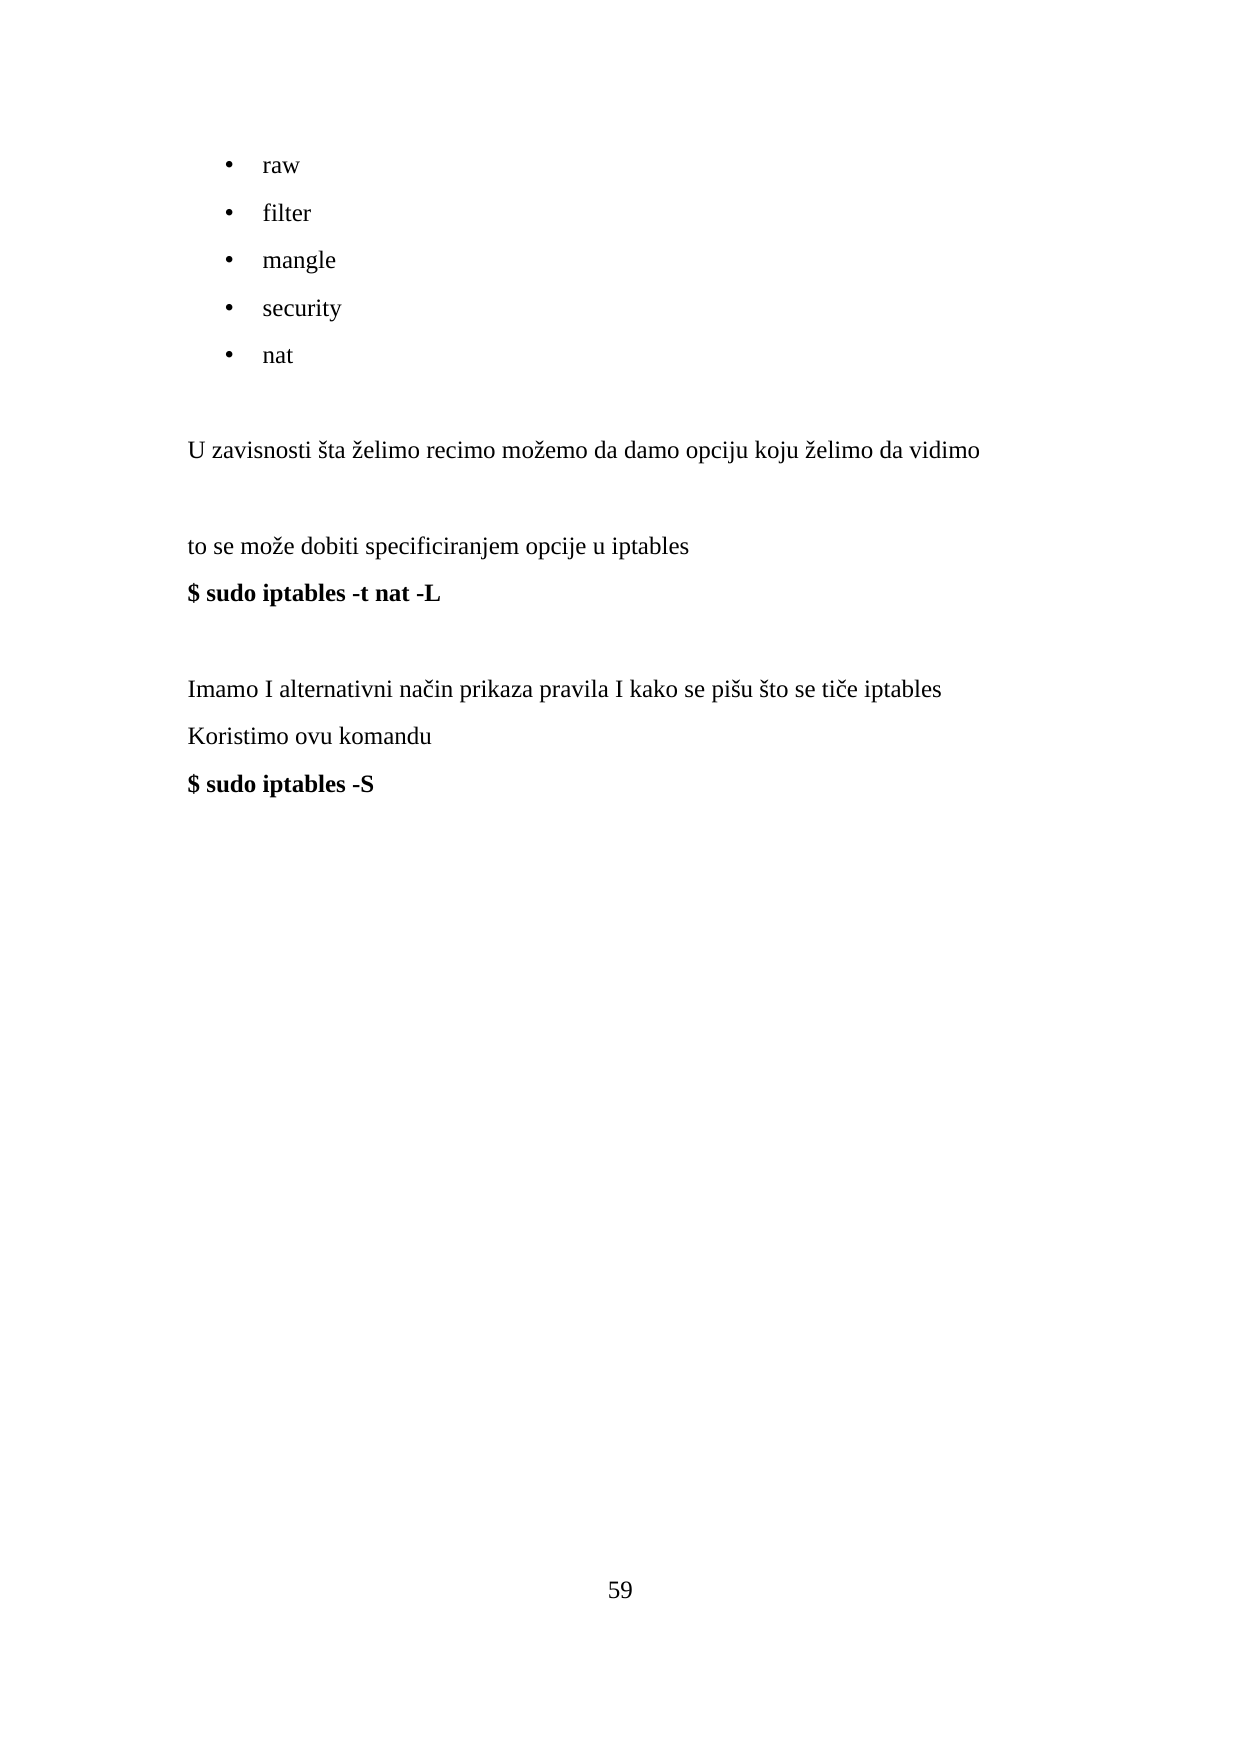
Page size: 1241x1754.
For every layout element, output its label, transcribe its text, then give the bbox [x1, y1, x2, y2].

text U zavisnosti šta želimo recimo možemo da damo opciju koju želimo da vidimo [187, 436, 1053, 464]
text $ sudo iptables -t nat -L [187, 578, 1053, 607]
text Koristimo ovu komandu [187, 721, 1053, 750]
list filter [225, 198, 1053, 226]
text $ sudo iptables -S [187, 769, 1053, 798]
list security [225, 293, 1053, 322]
list nat [225, 340, 1053, 369]
list raw [225, 150, 1053, 179]
text Imamo I alternativni način prikaza pravila I kako se pišu što se tiče iptables [187, 674, 1053, 702]
list mangle [225, 245, 1053, 274]
text to se može dobiti specificiranjem opcije u iptables [187, 531, 1053, 559]
